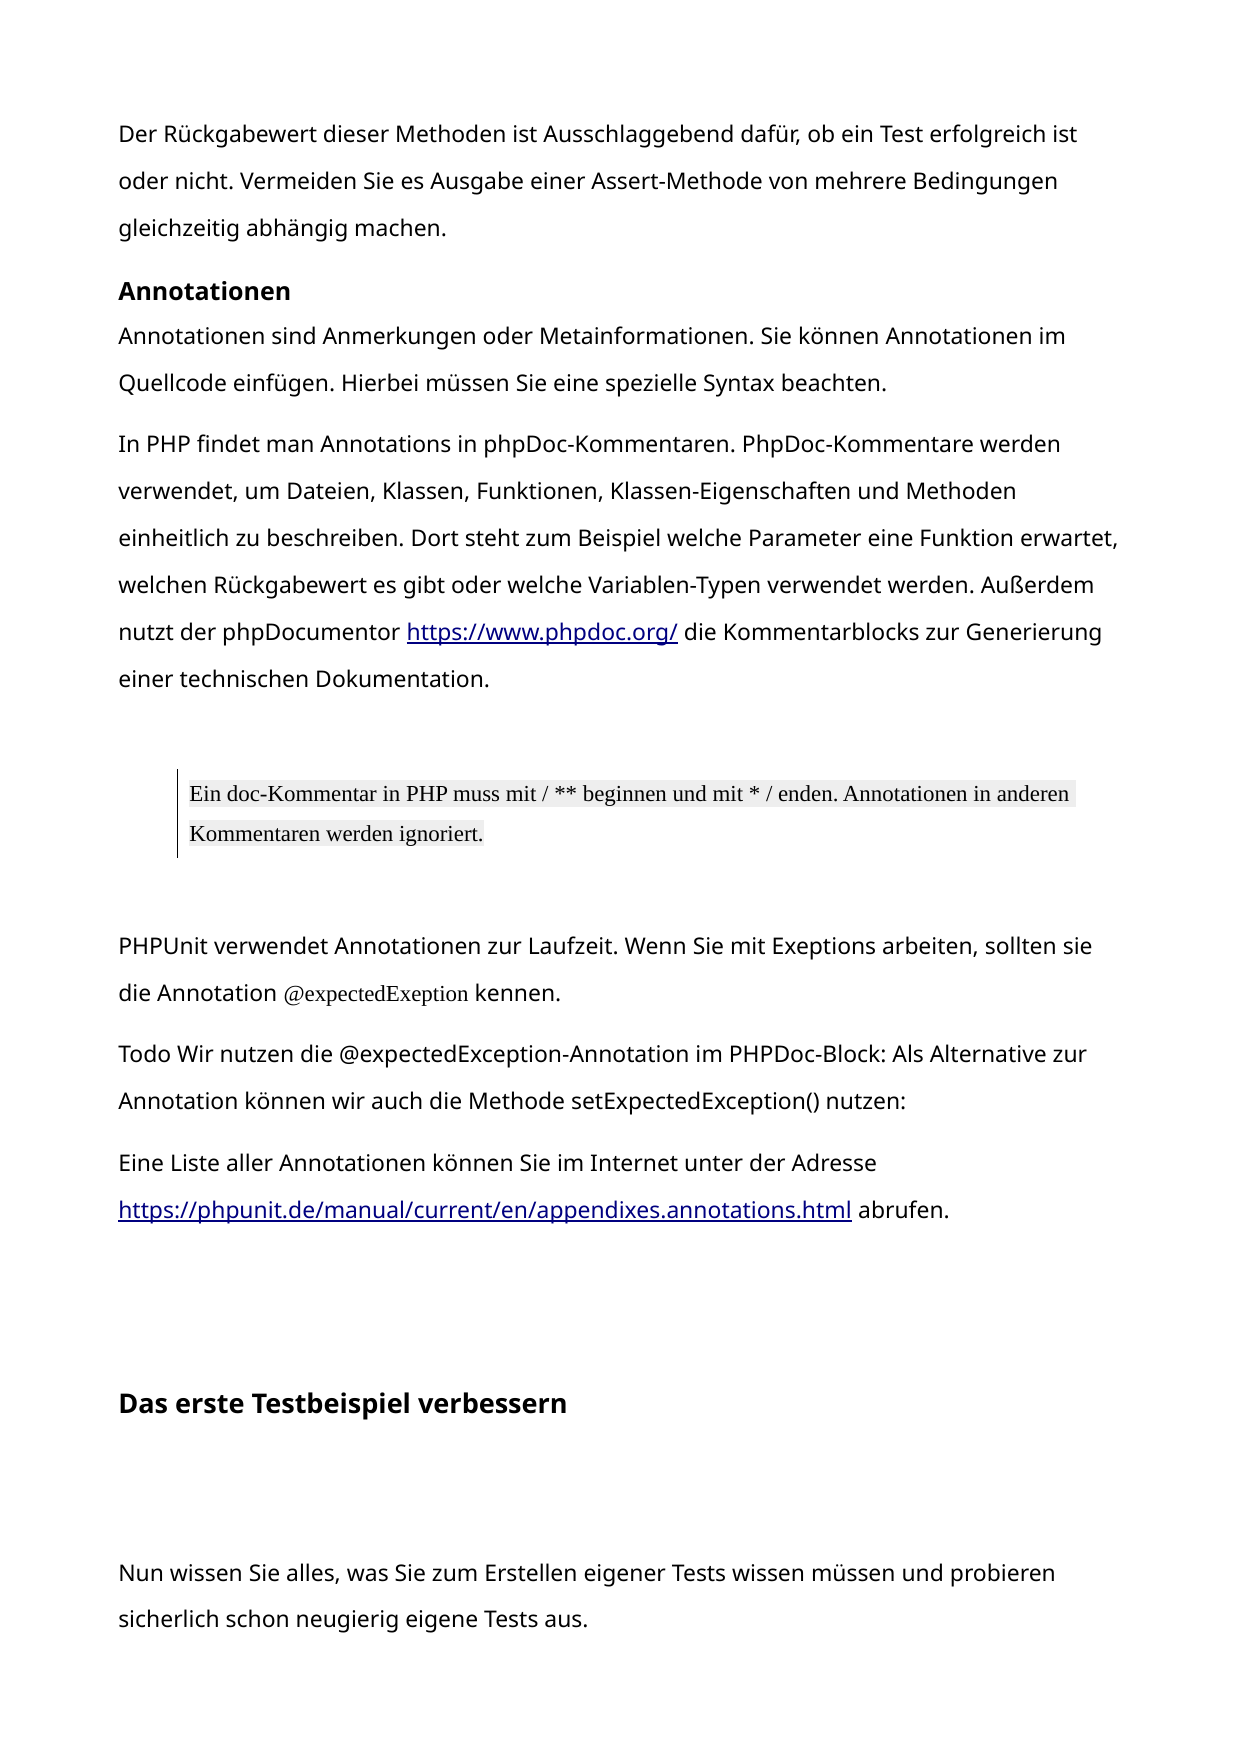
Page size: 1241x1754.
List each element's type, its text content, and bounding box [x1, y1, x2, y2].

text Ein doc-Kommentar in PHP muss mit / ** beginnen und mit * / enden. Annotationen in anderen Kommentaren werden ignoriert. [177, 768, 1122, 858]
text Nun wissen Sie alles, was Sie zum Erstellen eigener Tests wissen müssen und probieren sicherlich schon neugierig eigene Tests aus. [118, 1557, 1122, 1635]
text Annotationen sind Anmerkungen oder Metainformationen. Sie können Annotationen im Quellcode einfügen. Hierbei müssen Sie eine spezielle Syntax beachten. [118, 320, 1122, 398]
text Todo Wir nutzen die @expectedException-Annotation im PHPDoc-Block: Als Alternative zur Annotation können wir auch die Methode setExpectedException() nutzen: [118, 1038, 1122, 1117]
text Der Rückgabewert dieser Methoden ist Ausschlaggebend dafür, ob ein Test erfolgreich ist oder nicht. Vermeiden Sie es Ausgabe einer Assert-Methode von mehrere Bedingungen gleichzeitig abhängig machen. [118, 118, 1122, 243]
subtitle Annotationen [118, 273, 1122, 307]
subtitle Das erste Testbeispiel verbessern [118, 1384, 1122, 1421]
text In PHP findet man Annotations in phpDoc-Kommentaren. PhpDoc-Kommentare werden verwendet, um Dateien, Klassen, Funktionen, Klassen-Eigenschaften und Methoden einheitlich zu beschreiben. Dort steht zum Beispiel welche Parameter eine Funktion erwartet, welchen Rückgabewert es gibt oder welche Variablen-Typen verwendet werden. Außerdem nutzt der phpDocumentor https://www.phpdoc.org/ die Kommentarblocks zur Generierung einer technischen Dokumentation. [118, 428, 1122, 694]
text Eine Liste aller Annotationen können Sie im Internet unter der Adresse https://phpunit.de/manual/current/en/appendixes.annotations.html abrufen. [118, 1147, 1122, 1225]
text PHPUnit verwendet Annotationen zur Laufzeit. Wenn Sie mit Exeptions arbeiten, sollten sie die Annotation @expectedExeption kennen. [118, 930, 1122, 1008]
